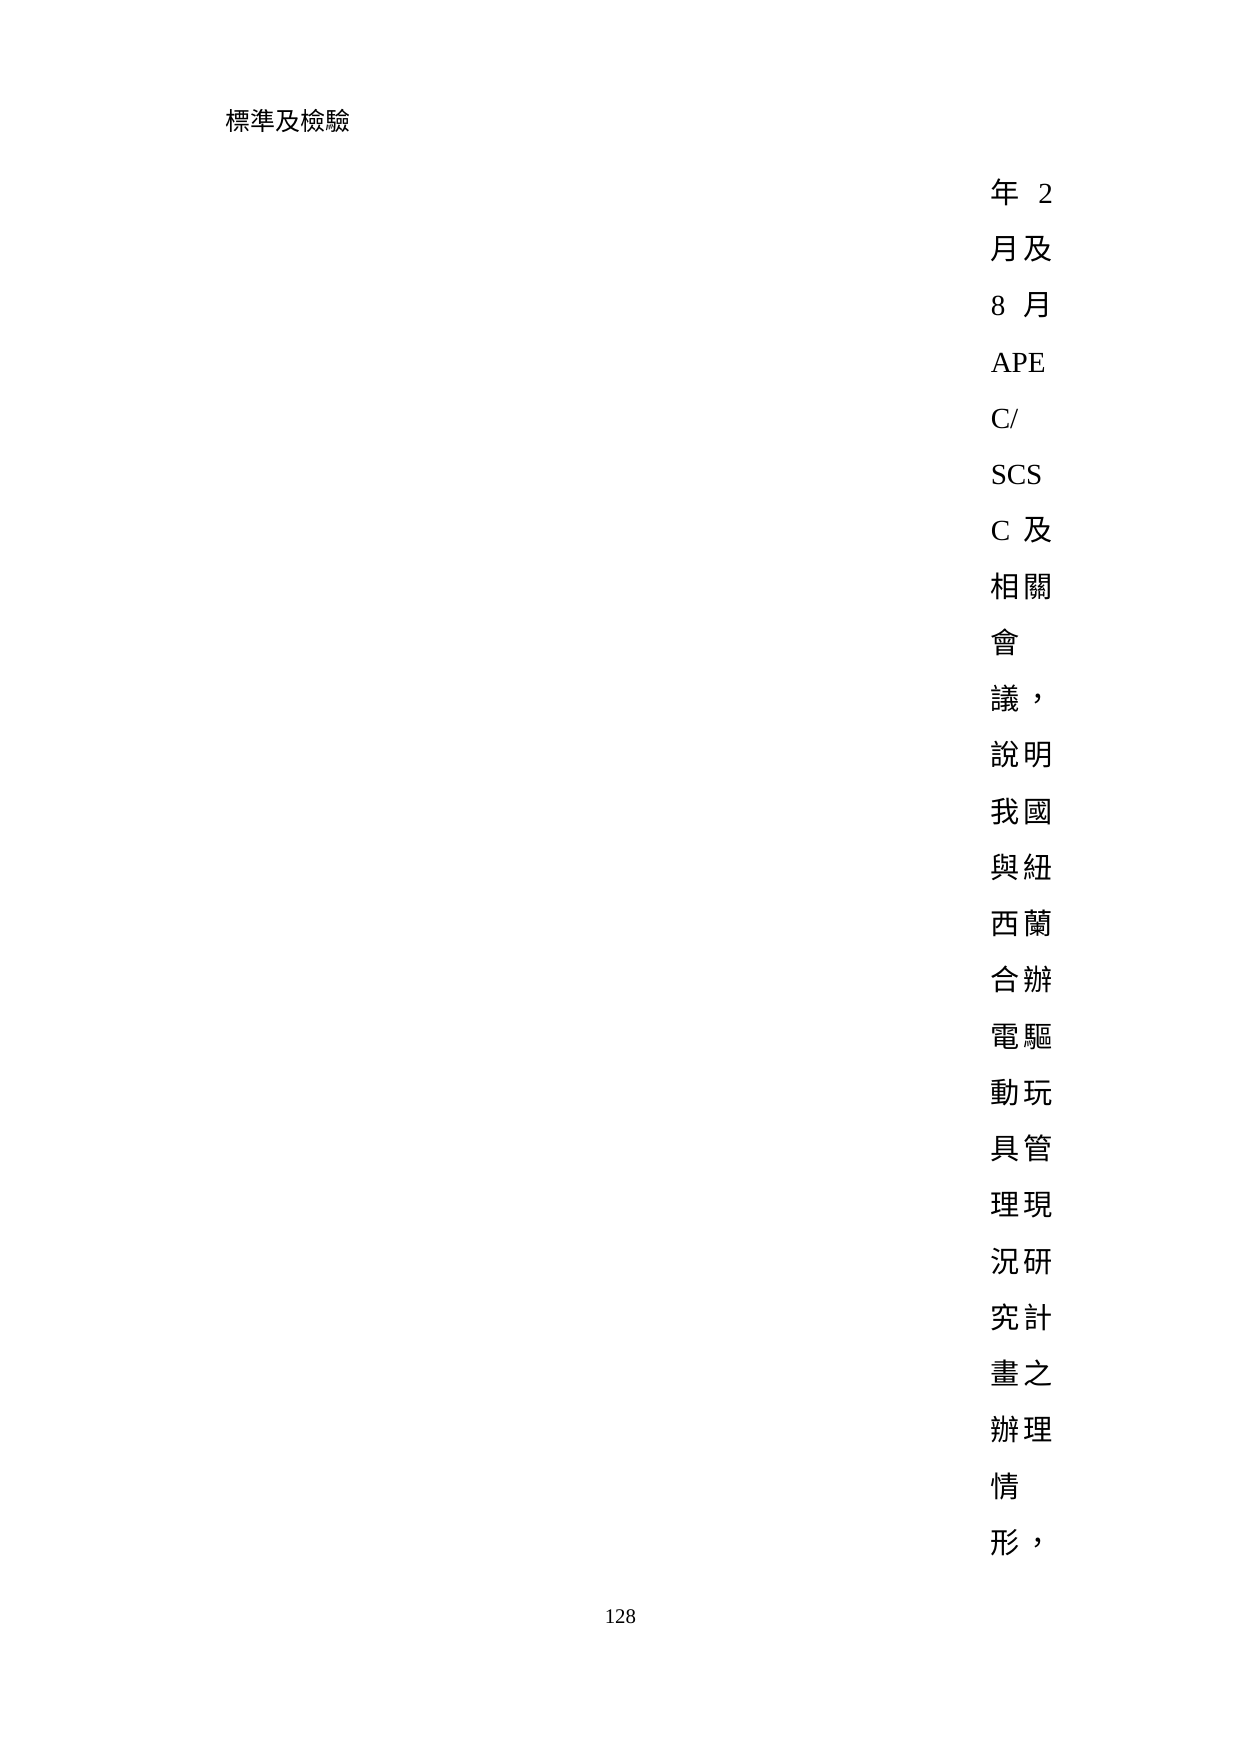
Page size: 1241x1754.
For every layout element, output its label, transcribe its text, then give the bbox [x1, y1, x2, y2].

list 年2月及8月APEC/SCSC及相關會議，說明我國與紐西蘭合辦電驅動玩具管理現況研究計畫之辦理情形， [893, 158, 1053, 1564]
